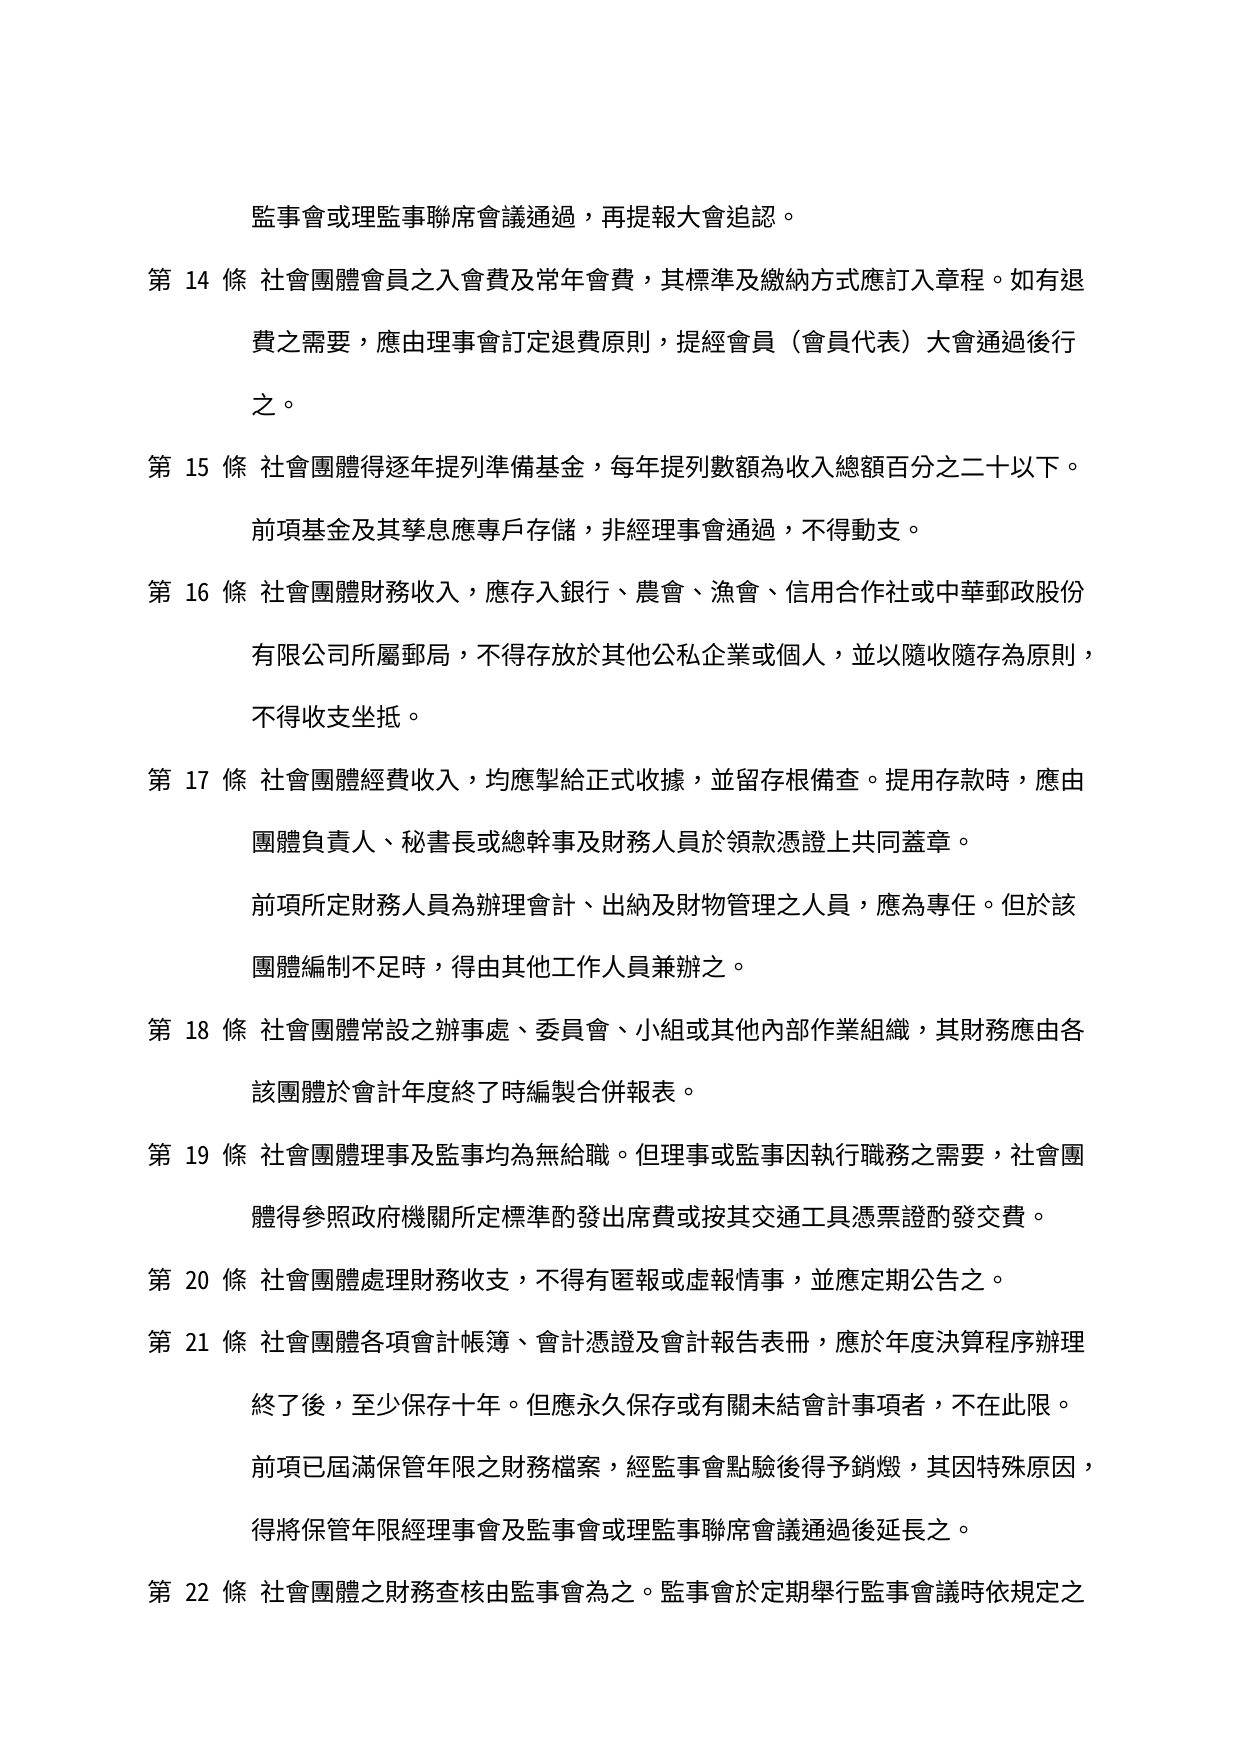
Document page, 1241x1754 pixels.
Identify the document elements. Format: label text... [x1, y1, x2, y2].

text 第 22 條 社會團體之財務查核由監事會為之。監事會於定期舉行監事會議時依規定之 [148, 1549, 1092, 1612]
text 監事會或理監事聯席會議通過，再提報大會追認。 [148, 174, 1092, 237]
text 第 16 條 社會團體財務收入，應存入銀行、農會、漁會、信用合作社或中華郵政股份有限公司所屬郵局，不得存放於其他公私企業或個人，並以隨收隨存為原則，不得收支坐抵。 [148, 549, 1092, 737]
text 第 17 條 社會團體經費收入，均應掣給正式收據，並留存根備查。提用存款時，應由團體負責人、秘書長或總幹事及財務人員於領款憑證上共同蓋章。 [148, 737, 1092, 862]
text 第 19 條 社會團體理事及監事均為無給職。但理事或監事因執行職務之需要，社會團體得參照政府機關所定標準酌發出席費或按其交通工具憑票證酌發交費。 [148, 1112, 1092, 1237]
text 第 15 條 社會團體得逐年提列準備基金，每年提列數額為收入總額百分之二十以下。 [148, 424, 1092, 487]
text 前項所定財務人員為辦理會計、出納及財物管理之人員，應為專任。但於該團體編制不足時，得由其他工作人員兼辦之。 [251, 862, 1092, 987]
text 第 18 條 社會團體常設之辦事處、委員會、小組或其他內部作業組織，其財務應由各該團體於會計年度終了時編製合併報表。 [148, 987, 1092, 1112]
text 前項已屆滿保管年限之財務檔案，經監事會點驗後得予銷燬，其因特殊原因，得將保管年限經理事會及監事會或理監事聯席會議通過後延長之。 [251, 1424, 1092, 1549]
text 第 21 條 社會團體各項會計帳簿、會計憑證及會計報告表冊，應於年度決算程序辦理終了後，至少保存十年。但應永久保存或有關未結會計事項者，不在此限。 [148, 1299, 1092, 1424]
text 第 14 條 社會團體會員之入會費及常年會費，其標準及繳納方式應訂入章程。如有退費之需要，應由理事會訂定退費原則，提經會員（會員代表）大會通過後行之。 [148, 237, 1092, 424]
text 前項基金及其孳息應專戶存儲，非經理事會通過，不得動支。 [251, 487, 1092, 549]
text 第 20 條 社會團體處理財務收支，不得有匿報或虛報情事，並應定期公告之。 [148, 1237, 1092, 1299]
